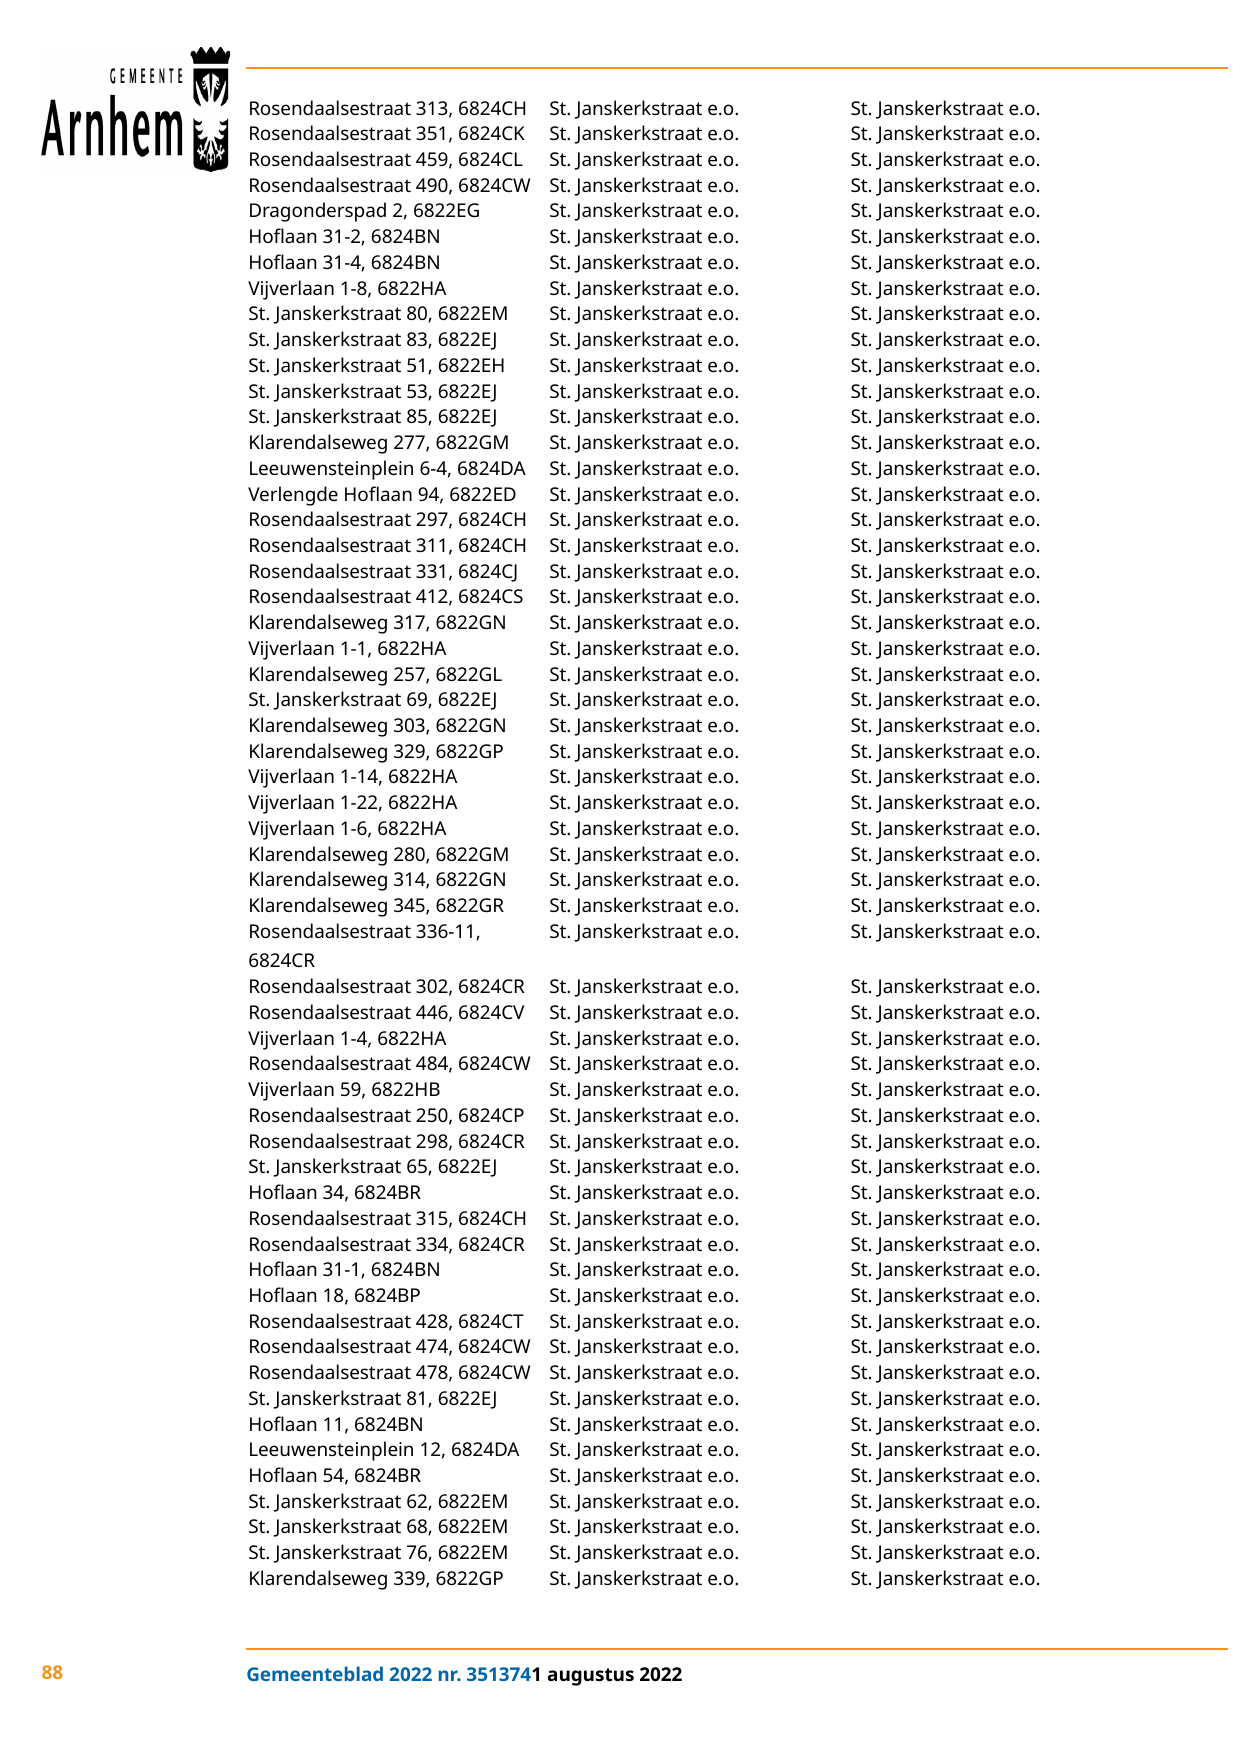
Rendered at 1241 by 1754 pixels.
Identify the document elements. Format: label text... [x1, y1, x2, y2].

table_cell St. Janskerkstraat e.o. [549, 481, 850, 506]
table_cell St. Janskerkstraat e.o. [850, 1128, 1152, 1153]
table_cell St. Janskerkstraat e.o. [850, 532, 1152, 558]
table_cell St. Janskerkstraat e.o. [850, 301, 1152, 326]
table_cell St. Janskerkstraat e.o. [549, 1256, 850, 1282]
table_cell St. Janskerkstraat e.o. [850, 1076, 1152, 1102]
table_cell St. Janskerkstraat e.o. [549, 1025, 850, 1051]
table_cell St. Janskerkstraat e.o. [549, 999, 850, 1025]
table_cell St. Janskerkstraat 62, 6822EM [248, 1488, 549, 1514]
table_cell St. Janskerkstraat e.o. [850, 815, 1152, 841]
table_cell St. Janskerkstraat e.o. [549, 815, 850, 841]
table_cell Rosendaalsestraat 336-11, 6824CR [248, 918, 549, 973]
table_cell Rosendaalsestraat 311, 6824CH [248, 532, 549, 558]
table_cell Vijverlaan 1-8, 6822HA [248, 275, 549, 301]
table_cell St. Janskerkstraat e.o. [549, 455, 850, 481]
table_cell St. Janskerkstraat 68, 6822EM [248, 1514, 549, 1539]
table_cell St. Janskerkstraat e.o. [850, 224, 1152, 249]
table_cell St. Janskerkstraat e.o. [549, 532, 850, 558]
table_cell St. Janskerkstraat e.o. [850, 275, 1152, 301]
table_cell St. Janskerkstraat e.o. [850, 841, 1152, 867]
table_cell Rosendaalsestraat 428, 6824CT [248, 1308, 549, 1334]
table_cell St. Janskerkstraat e.o. [850, 506, 1152, 532]
table_cell St. Janskerkstraat e.o. [549, 738, 850, 764]
table_cell St. Janskerkstraat e.o. [549, 1102, 850, 1128]
table_cell St. Janskerkstraat e.o. [549, 893, 850, 918]
table_cell St. Janskerkstraat 51, 6822EH [248, 352, 549, 378]
table_cell St. Janskerkstraat e.o. [850, 790, 1152, 815]
table_cell Vijverlaan 1-14, 6822HA [248, 764, 549, 789]
table_cell St. Janskerkstraat e.o. [850, 1334, 1152, 1359]
table_cell St. Janskerkstraat e.o. [549, 172, 850, 198]
table_cell Rosendaalsestraat 351, 6824CK [248, 121, 549, 146]
table_cell St. Janskerkstraat e.o. [549, 301, 850, 326]
table_cell St. Janskerkstraat e.o. [850, 738, 1152, 764]
table_cell St. Janskerkstraat e.o. [850, 198, 1152, 223]
table_cell Hoflaan 31-4, 6824BN [248, 249, 549, 275]
table_cell St. Janskerkstraat e.o. [850, 712, 1152, 738]
table_cell Rosendaalsestraat 490, 6824CW [248, 172, 549, 198]
table_cell St. Janskerkstraat 81, 6822EJ [248, 1385, 549, 1411]
table_cell St. Janskerkstraat e.o. [549, 687, 850, 712]
table_cell St. Janskerkstraat e.o. [850, 1359, 1152, 1385]
table_cell Rosendaalsestraat 474, 6824CW [248, 1334, 549, 1359]
table_cell Rosendaalsestraat 478, 6824CW [248, 1359, 549, 1385]
table_cell Klarendalseweg 317, 6822GN [248, 609, 549, 635]
table_cell Vijverlaan 1-6, 6822HA [248, 815, 549, 841]
table_cell St. Janskerkstraat e.o. [850, 404, 1152, 429]
table_cell St. Janskerkstraat e.o. [850, 1102, 1152, 1128]
table_cell St. Janskerkstraat e.o. [549, 1308, 850, 1334]
table_cell St. Janskerkstraat e.o. [549, 661, 850, 687]
table_cell Verlengde Hoflaan 94, 6822ED [248, 481, 549, 506]
table_cell Klarendalseweg 277, 6822GM [248, 429, 549, 455]
table_cell St. Janskerkstraat e.o. [850, 1256, 1152, 1282]
table_cell St. Janskerkstraat e.o. [549, 1462, 850, 1488]
table_cell Vijverlaan 1-1, 6822HA [248, 635, 549, 661]
table_cell St. Janskerkstraat 65, 6822EJ [248, 1154, 549, 1179]
table_cell St. Janskerkstraat e.o. [850, 1514, 1152, 1539]
table_cell Rosendaalsestraat 302, 6824CR [248, 974, 549, 999]
table_cell St. Janskerkstraat e.o. [850, 95, 1152, 121]
table_cell St. Janskerkstraat e.o. [549, 1437, 850, 1462]
table_cell St. Janskerkstraat e.o. [850, 584, 1152, 609]
table_cell St. Janskerkstraat e.o. [549, 121, 850, 146]
table_cell St. Janskerkstraat e.o. [549, 1488, 850, 1514]
table_cell St. Janskerkstraat e.o. [850, 1437, 1152, 1462]
table_cell Klarendalseweg 329, 6822GP [248, 738, 549, 764]
table_cell St. Janskerkstraat e.o. [549, 1385, 850, 1411]
table_cell St. Janskerkstraat e.o. [850, 974, 1152, 999]
table_cell St. Janskerkstraat e.o. [850, 1025, 1152, 1051]
table_cell Leeuwensteinplein 6-4, 6824DA [248, 455, 549, 481]
table_cell St. Janskerkstraat e.o. [549, 867, 850, 892]
table_cell St. Janskerkstraat e.o. [850, 1462, 1152, 1488]
table_cell St. Janskerkstraat e.o. [850, 455, 1152, 481]
table_cell Rosendaalsestraat 313, 6824CH [248, 95, 549, 121]
table_cell St. Janskerkstraat e.o. [850, 1051, 1152, 1076]
table_cell St. Janskerkstraat 76, 6822EM [248, 1540, 549, 1565]
table_cell St. Janskerkstraat e.o. [850, 1488, 1152, 1514]
table_cell St. Janskerkstraat e.o. [549, 506, 850, 532]
table_cell St. Janskerkstraat e.o. [850, 635, 1152, 661]
picture [41, 47, 231, 172]
table_cell St. Janskerkstraat e.o. [549, 326, 850, 352]
table_cell St. Janskerkstraat e.o. [850, 893, 1152, 918]
table_cell St. Janskerkstraat e.o. [549, 275, 850, 301]
table_cell Vijverlaan 59, 6822HB [248, 1076, 549, 1102]
table_cell St. Janskerkstraat e.o. [549, 790, 850, 815]
table_cell Leeuwensteinplein 12, 6824DA [248, 1437, 549, 1462]
table_cell St. Janskerkstraat e.o. [850, 146, 1152, 172]
table_cell St. Janskerkstraat e.o. [549, 1154, 850, 1179]
table_cell Vijverlaan 1-4, 6822HA [248, 1025, 549, 1051]
table_cell Klarendalseweg 339, 6822GP [248, 1565, 549, 1591]
table_cell St. Janskerkstraat e.o. [549, 584, 850, 609]
table_cell St. Janskerkstraat e.o. [850, 172, 1152, 198]
table_cell St. Janskerkstraat e.o. [549, 198, 850, 223]
table_cell Rosendaalsestraat 446, 6824CV [248, 999, 549, 1025]
table_cell St. Janskerkstraat 85, 6822EJ [248, 404, 549, 429]
table_cell St. Janskerkstraat e.o. [549, 558, 850, 584]
table_cell Vijverlaan 1-22, 6822HA [248, 790, 549, 815]
table_cell St. Janskerkstraat e.o. [549, 1179, 850, 1205]
table_cell St. Janskerkstraat e.o. [549, 249, 850, 275]
table_cell St. Janskerkstraat e.o. [549, 378, 850, 403]
table_cell St. Janskerkstraat e.o. [549, 224, 850, 249]
table_cell Hoflaan 18, 6824BP [248, 1282, 549, 1308]
table_cell St. Janskerkstraat e.o. [850, 1282, 1152, 1308]
table_cell St. Janskerkstraat 53, 6822EJ [248, 378, 549, 403]
table_cell St. Janskerkstraat e.o. [850, 867, 1152, 892]
table_cell St. Janskerkstraat e.o. [549, 1076, 850, 1102]
table_cell St. Janskerkstraat e.o. [549, 404, 850, 429]
table_cell St. Janskerkstraat e.o. [549, 609, 850, 635]
table_cell St. Janskerkstraat e.o. [850, 352, 1152, 378]
table_cell St. Janskerkstraat e.o. [549, 429, 850, 455]
table_cell St. Janskerkstraat e.o. [850, 1179, 1152, 1205]
table_cell St. Janskerkstraat e.o. [850, 1540, 1152, 1565]
table_cell St. Janskerkstraat 80, 6822EM [248, 301, 549, 326]
table_cell Rosendaalsestraat 315, 6824CH [248, 1205, 549, 1231]
table_cell Hoflaan 31-1, 6824BN [248, 1256, 549, 1282]
table_cell St. Janskerkstraat e.o. [549, 841, 850, 867]
table_cell St. Janskerkstraat e.o. [850, 481, 1152, 506]
table_cell St. Janskerkstraat e.o. [850, 1154, 1152, 1179]
table_cell St. Janskerkstraat e.o. [549, 1051, 850, 1076]
table_cell St. Janskerkstraat e.o. [549, 1128, 850, 1153]
table_cell St. Janskerkstraat e.o. [850, 1565, 1152, 1591]
table_cell Dragonderspad 2, 6822EG [248, 198, 549, 223]
table_cell Hoflaan 54, 6824BR [248, 1462, 549, 1488]
table_cell St. Janskerkstraat e.o. [850, 687, 1152, 712]
table_cell St. Janskerkstraat e.o. [850, 661, 1152, 687]
table_cell St. Janskerkstraat e.o. [850, 378, 1152, 403]
table_cell St. Janskerkstraat e.o. [850, 1205, 1152, 1231]
table_cell St. Janskerkstraat e.o. [549, 1282, 850, 1308]
table_cell St. Janskerkstraat e.o. [850, 609, 1152, 635]
table_cell St. Janskerkstraat 83, 6822EJ [248, 326, 549, 352]
table_cell St. Janskerkstraat e.o. [850, 918, 1152, 973]
table_cell St. Janskerkstraat e.o. [850, 558, 1152, 584]
table_cell St. Janskerkstraat e.o. [850, 999, 1152, 1025]
table_cell Klarendalseweg 345, 6822GR [248, 893, 549, 918]
table_cell Rosendaalsestraat 412, 6824CS [248, 584, 549, 609]
table_cell St. Janskerkstraat 69, 6822EJ [248, 687, 549, 712]
table_cell Klarendalseweg 314, 6822GN [248, 867, 549, 892]
table_cell St. Janskerkstraat e.o. [850, 121, 1152, 146]
table_cell St. Janskerkstraat e.o. [549, 146, 850, 172]
table_cell Klarendalseweg 280, 6822GM [248, 841, 549, 867]
table_cell St. Janskerkstraat e.o. [549, 974, 850, 999]
table_cell St. Janskerkstraat e.o. [549, 1540, 850, 1565]
table_cell St. Janskerkstraat e.o. [850, 1411, 1152, 1437]
table_cell St. Janskerkstraat e.o. [850, 1385, 1152, 1411]
table_cell St. Janskerkstraat e.o. [549, 1514, 850, 1539]
table_cell St. Janskerkstraat e.o. [549, 712, 850, 738]
table_cell St. Janskerkstraat e.o. [850, 326, 1152, 352]
table_cell Hoflaan 31-2, 6824BN [248, 224, 549, 249]
table_cell St. Janskerkstraat e.o. [549, 1334, 850, 1359]
table_cell St. Janskerkstraat e.o. [549, 764, 850, 789]
table_cell Rosendaalsestraat 331, 6824CJ [248, 558, 549, 584]
table_cell Rosendaalsestraat 297, 6824CH [248, 506, 549, 532]
table_cell St. Janskerkstraat e.o. [850, 429, 1152, 455]
table_cell Rosendaalsestraat 459, 6824CL [248, 146, 549, 172]
table_cell Hoflaan 34, 6824BR [248, 1179, 549, 1205]
table_cell St. Janskerkstraat e.o. [549, 95, 850, 121]
table_cell St. Janskerkstraat e.o. [549, 1411, 850, 1437]
table_cell St. Janskerkstraat e.o. [850, 1231, 1152, 1256]
table_cell St. Janskerkstraat e.o. [549, 352, 850, 378]
table_cell St. Janskerkstraat e.o. [549, 1359, 850, 1385]
table_cell St. Janskerkstraat e.o. [549, 1565, 850, 1591]
table_cell Hoflaan 11, 6824BN [248, 1411, 549, 1437]
table_cell St. Janskerkstraat e.o. [850, 249, 1152, 275]
table_cell St. Janskerkstraat e.o. [850, 1308, 1152, 1334]
table_cell Klarendalseweg 257, 6822GL [248, 661, 549, 687]
table_cell St. Janskerkstraat e.o. [850, 764, 1152, 789]
table_cell Rosendaalsestraat 298, 6824CR [248, 1128, 549, 1153]
table_cell Rosendaalsestraat 250, 6824CP [248, 1102, 549, 1128]
table_cell St. Janskerkstraat e.o. [549, 635, 850, 661]
table_cell Rosendaalsestraat 484, 6824CW [248, 1051, 549, 1076]
table_cell Rosendaalsestraat 334, 6824CR [248, 1231, 549, 1256]
table_cell St. Janskerkstraat e.o. [549, 918, 850, 973]
table_cell St. Janskerkstraat e.o. [549, 1205, 850, 1231]
table_cell Klarendalseweg 303, 6822GN [248, 712, 549, 738]
table_cell St. Janskerkstraat e.o. [549, 1231, 850, 1256]
